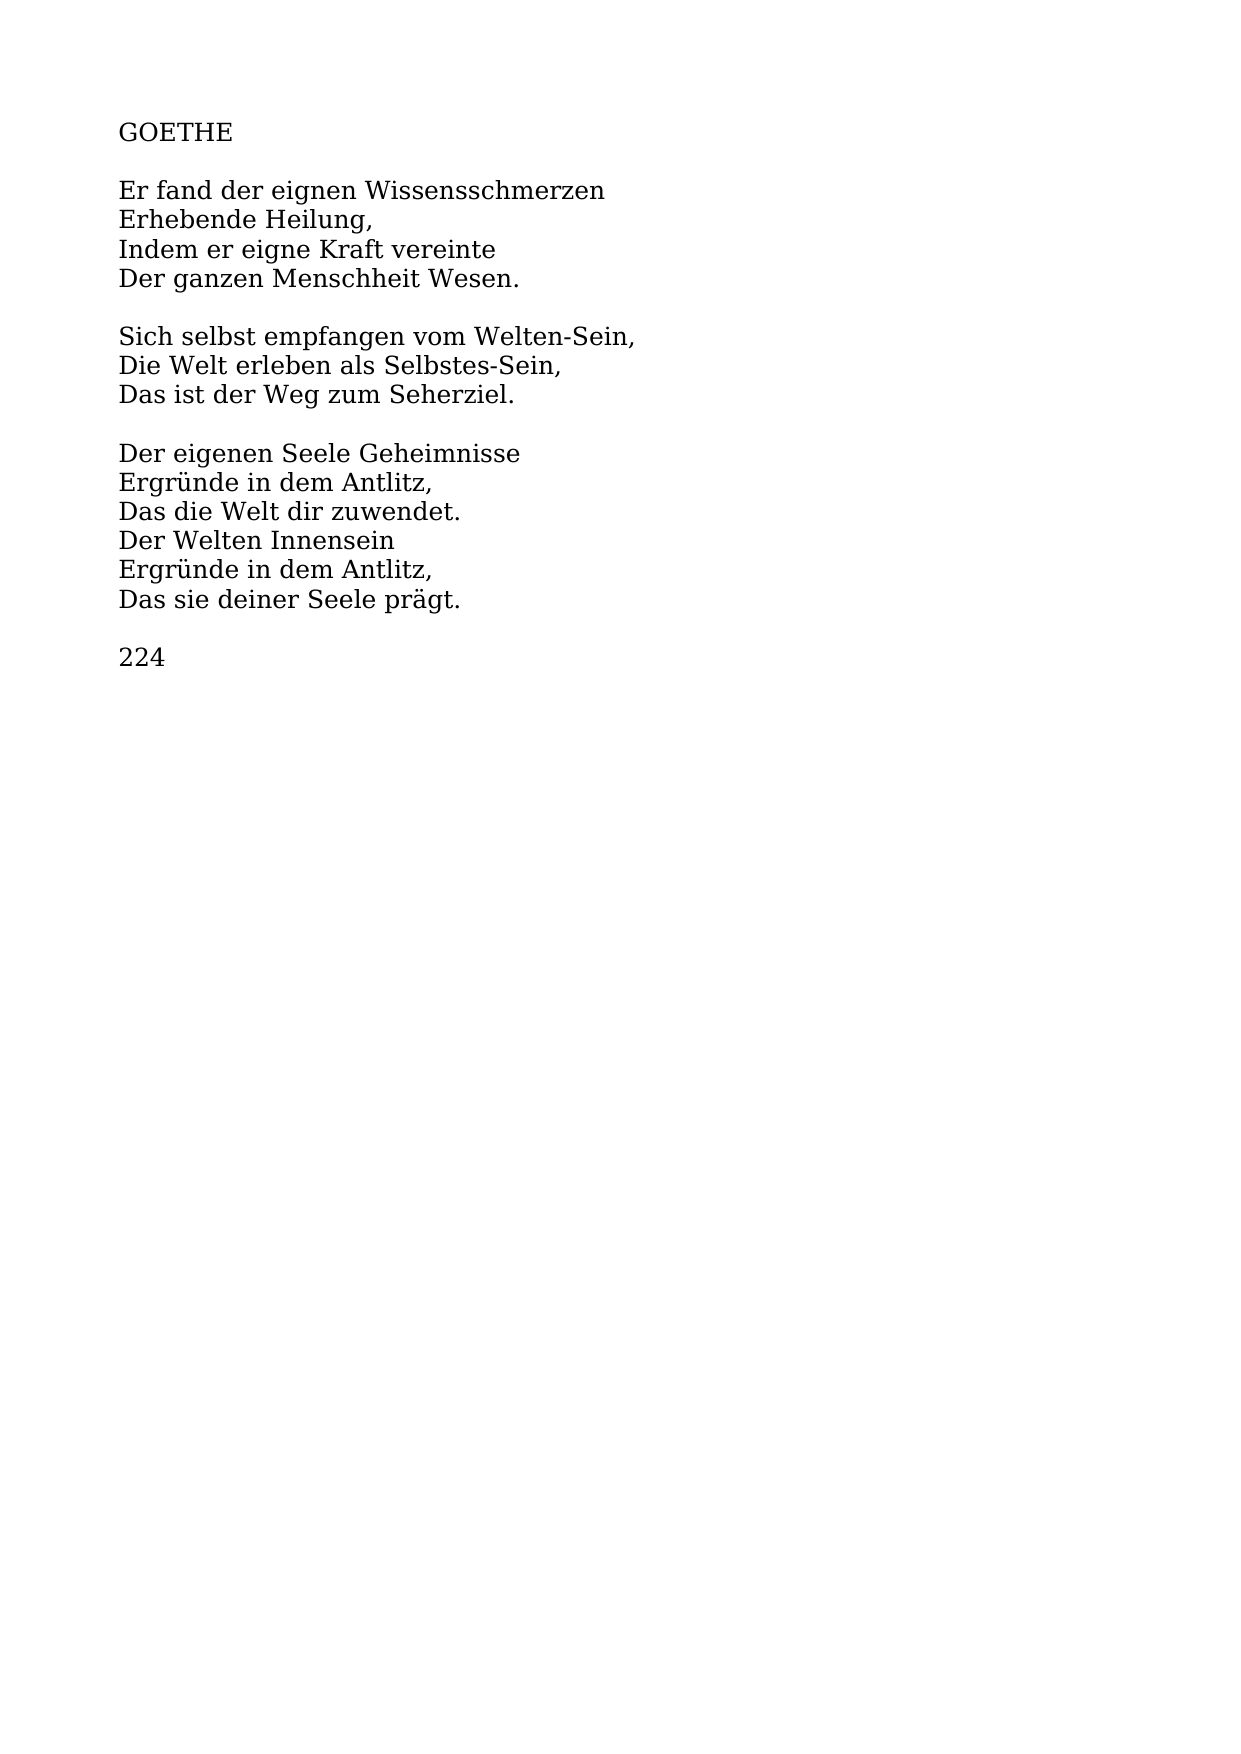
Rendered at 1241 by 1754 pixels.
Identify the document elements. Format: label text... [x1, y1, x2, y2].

text Der ganzen Menschheit Wesen. [118, 264, 1122, 293]
text Erhebende Heilung, [118, 206, 1122, 235]
text Er fand der eignen Wissensschmerzen [118, 176, 1122, 206]
text 224 [118, 643, 1122, 672]
text GOETHE [118, 118, 1122, 147]
text Ergründe in dem Antlitz, [118, 468, 1122, 497]
text Der eigenen Seele Geheimnisse [118, 439, 1122, 468]
text Das ist der Weg zum Seherziel. [118, 381, 1122, 410]
text Die Welt erleben als Selbstes-Sein, [118, 351, 1122, 381]
text Indem er eigne Kraft vereinte [118, 235, 1122, 264]
text Das die Welt dir zuwendet. [118, 497, 1122, 526]
text Der Welten Innensein [118, 526, 1122, 556]
text Das sie deiner Seele prägt. [118, 585, 1122, 614]
text Sich selbst empfangen vom Welten-Sein, [118, 322, 1122, 351]
text Ergründe in dem Antlitz, [118, 556, 1122, 585]
